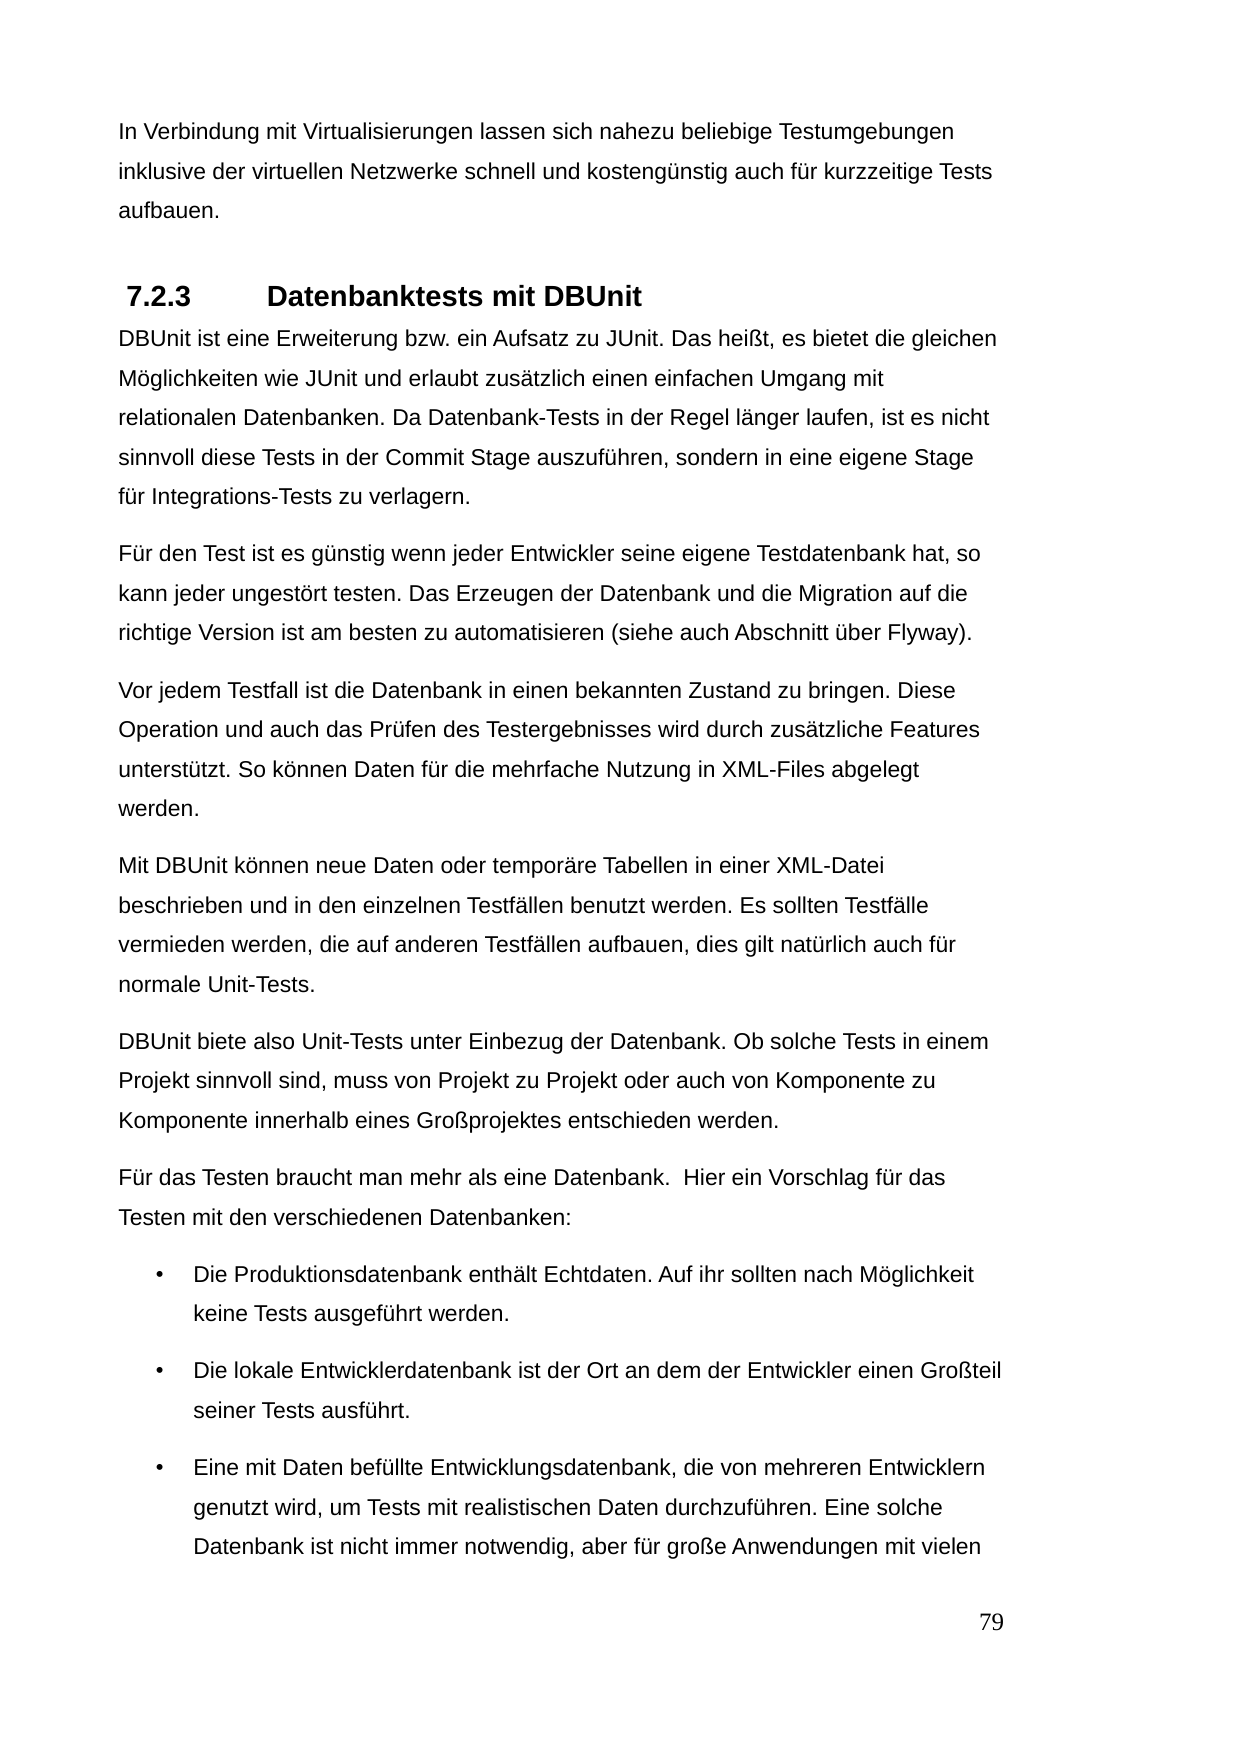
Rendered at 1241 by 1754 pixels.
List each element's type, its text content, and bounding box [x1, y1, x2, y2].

text In Verbindung mit Virtualisierungen lassen sich nahezu beliebige Testumgebungen inklusive der virtuellen Netzwerke schnell und kostengünstig auch für kurzzeitige Tests aufbauen. [118, 118, 1004, 223]
text Vor jedem Testfall ist die Datenbank in einen bekannten Zustand zu bringen. Diese Operation und auch das Prüfen des Testergebnisses wird durch zusätzliche Features unterstützt. So können Daten für die mehrfache Nutzung in XML-Files abgelegt werden. [118, 677, 1004, 821]
text Mit DBUnit können neue Daten oder temporäre Tabellen in einer XML-Datei beschrieben und in den einzelnen Testfällen benutzt werden. Es sollten Testfälle vermieden werden, die auf anderen Testfällen aufbauen, dies gilt natürlich auch für normale Unit-Tests. [118, 852, 1004, 997]
list Die lokale Entwicklerdatenbank ist der Ort an dem der Entwickler einen Großteil seiner Tests ausführt. [156, 1357, 1004, 1423]
text Für den Test ist es günstig wenn jeder Entwickler seine eigene Testdatenbank hat, so kann jeder ungestört testen. Das Erzeugen der Datenbank und die Migration auf die richtige Version ist am besten zu automatisieren (siehe auch Abschnitt über Flyway). [118, 540, 1004, 646]
text DBUnit biete also Unit-Tests unter Einbezug der Datenbank. Ob solche Tests in einem Projekt sinnvoll sind, muss von Projekt zu Projekt oder auch von Komponente zu Komponente innerhalb eines Großprojektes entschieden werden. [118, 1028, 1004, 1133]
subtitle Datenbanktests mit DBUnit [118, 279, 1004, 313]
text Für das Testen braucht man mehr als eine Datenbank. Hier ein Vorschlag für das Testen mit den verschiedenen Datenbanken: [118, 1164, 1004, 1230]
list Die Produktionsdatenbank enthält Echtdaten. Auf ihr sollten nach Möglichkeit keine Tests ausgeführt werden. [156, 1261, 1004, 1326]
list Eine mit Daten befüllte Entwicklungsdatenbank, die von mehreren Entwicklern genutzt wird, um Tests mit realistischen Daten durchzuführen. Eine solche Datenbank ist nicht immer notwendig, aber für große Anwendungen mit vielen [156, 1454, 1004, 1559]
text DBUnit ist eine Erweiterung bzw. ein Aufsatz zu JUnit. Das heißt, es bietet die gleichen Möglichkeiten wie JUnit und erlaubt zusätzlich einen einfachen Umgang mit relationalen Datenbanken. Da Datenbank-Tests in der Regel länger laufen, ist es nicht sinnvoll diese Tests in der Commit Stage auszuführen, sondern in eine eigene Stage für Integrations-Tests zu verlagern. [118, 325, 1004, 509]
